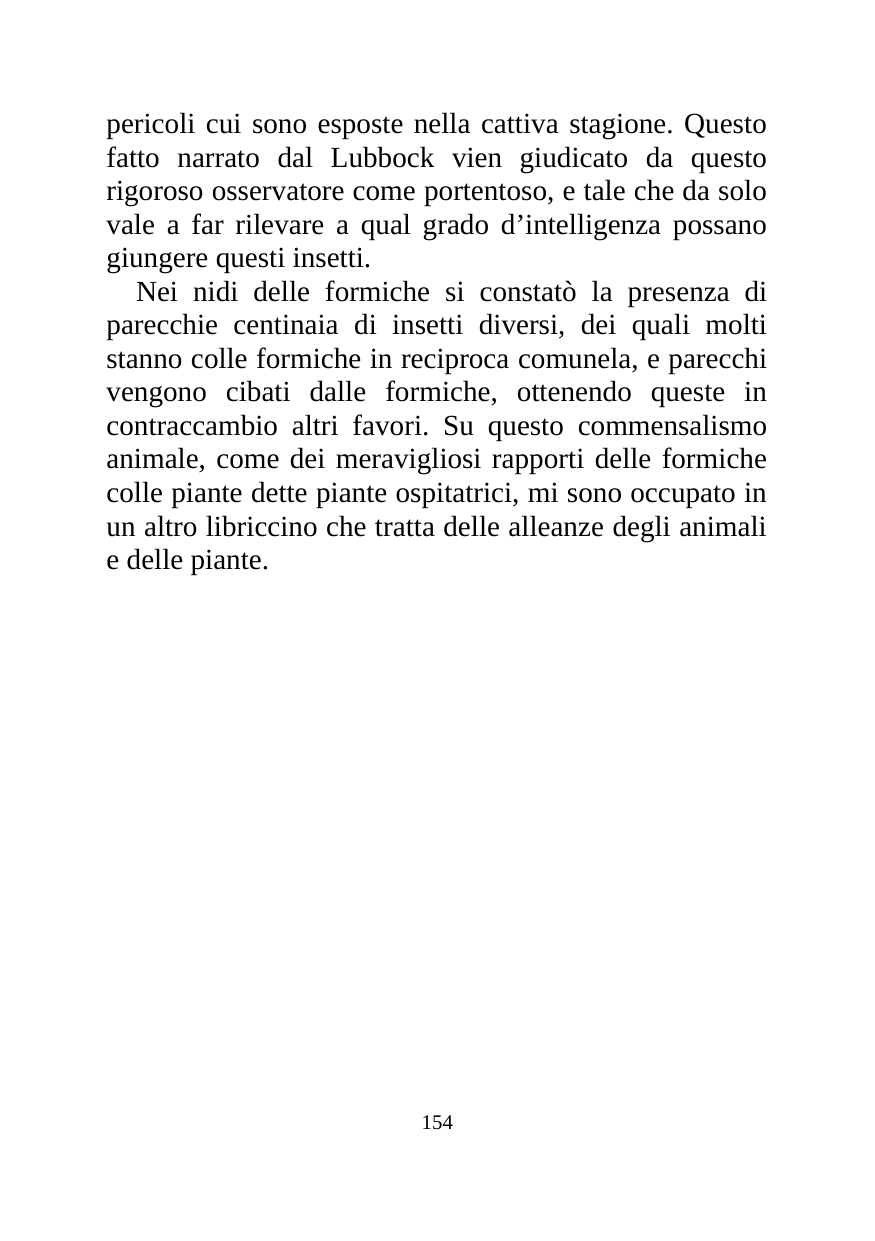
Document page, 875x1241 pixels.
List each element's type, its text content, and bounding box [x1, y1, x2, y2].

text pericoli cui sono esposte nella cattiva stagione. Questo fatto narrato dal Lubbock vien giudicato da questo rigoroso osservatore come portentoso, e tale che da solo vale a far rilevare a qual grado d’intelligenza possano giungere questi insetti. [106, 106, 768, 274]
text Nei nidi delle formiche si constatò la presenza di parecchie centinaia di insetti diversi, dei quali molti stanno colle formiche in reciproca comunela, e parecchi vengono cibati dalle formiche, ottenendo queste in contraccambio altri favori. Su questo commensalismo animale, come dei meravigliosi rapporti delle formiche colle piante dette piante ospitatrici, mi sono occupato in un altro libriccino che tratta delle alleanze degli animali e delle piante. [106, 274, 768, 576]
